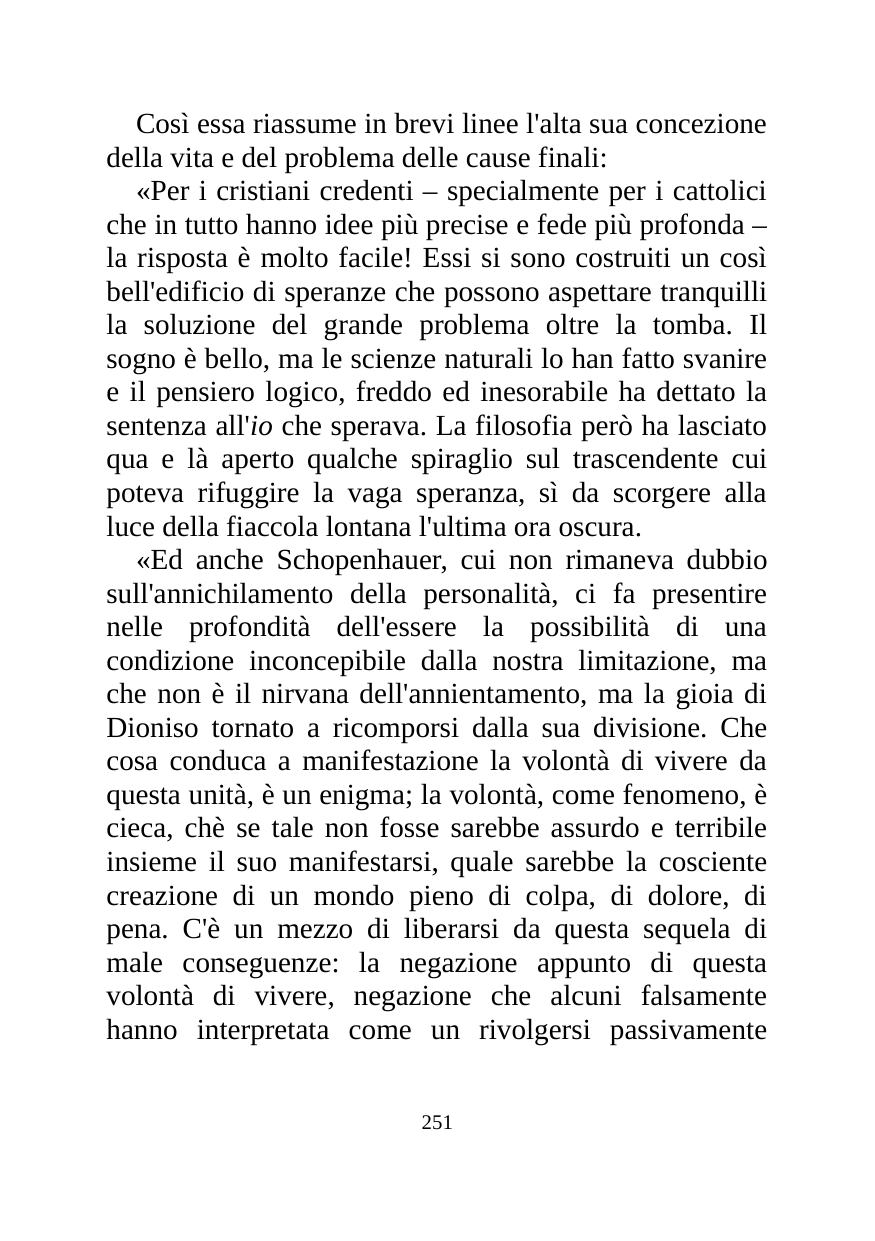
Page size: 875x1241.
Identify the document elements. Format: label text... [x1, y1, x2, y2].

text «Ed anche Schopenhauer, cui non rimaneva dubbio sull'annichilamento della personalità, ci fa presentire nelle profondità dell'essere la possibilità di una condizione inconcepibile dalla nostra limitazione, ma che non è il nirvana dell'annientamento, ma la gioia di Dioniso tornato a ricomporsi dalla sua divisione. Che cosa conduca a manifestazione la volontà di vivere da questa unità, è un enigma; la volontà, come fenomeno, è cieca, chè se tale non fosse sarebbe assurdo e terribile insieme il suo manifestarsi, quale sarebbe la cosciente creazione di un mondo pieno di colpa, di dolore, di pena. C'è un mezzo di liberarsi da questa sequela di male conseguenze: la negazione appunto di questa volontà di vivere, negazione che alcuni falsamente hanno interpretata come un rivolgersi passivamente [106, 542, 768, 1045]
text «Per i cristiani credenti – specialmente per i cattolici che in tutto hanno idee più precise e fede più profonda – la risposta è molto facile! Essi si sono costruiti un così bell'edificio di speranze che possono aspettare tranquilli la soluzione del grande problema oltre la tomba. Il sogno è bello, ma le scienze naturali lo han fatto svanire e il pensiero logico, freddo ed inesorabile ha dettato la sentenza all'io che sperava. La filosofia però ha lasciato qua e là aperto qualche spiraglio sul trascendente cui poteva rifuggire la vaga speranza, sì da scorgere alla luce della fiaccola lontana l'ultima ora oscura. [106, 173, 768, 542]
text Così essa riassume in brevi linee l'alta sua concezione della vita e del problema delle cause finali: [106, 106, 768, 173]
